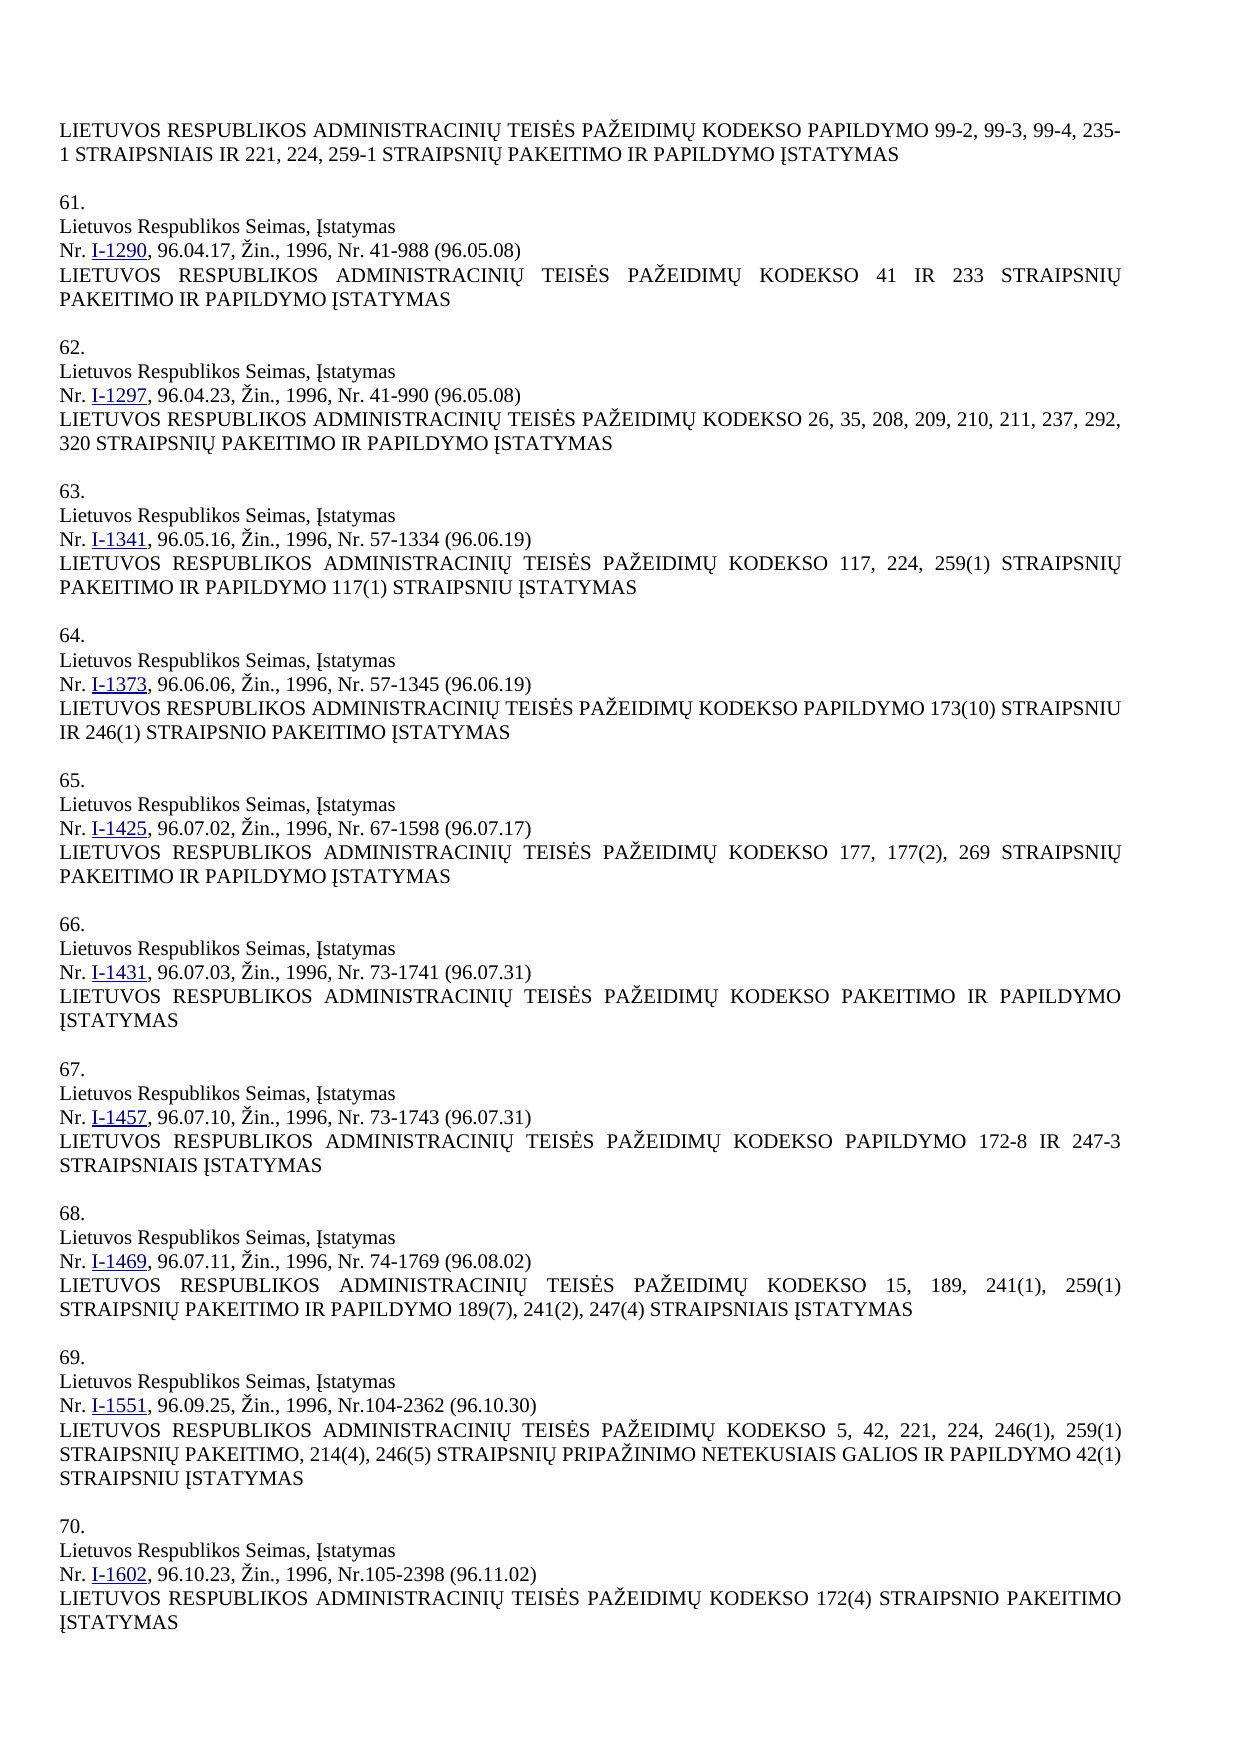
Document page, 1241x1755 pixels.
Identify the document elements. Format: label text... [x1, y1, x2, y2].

text 61. [59, 190, 1122, 214]
text Lietuvos Respublikos Seimas, Įstatymas [59, 1369, 1122, 1393]
text Lietuvos Respublikos Seimas, Įstatymas [59, 359, 1122, 383]
text 64. [59, 623, 1122, 647]
text Lietuvos Respublikos Seimas, Įstatymas [59, 1225, 1122, 1249]
text Lietuvos Respublikos Seimas, Įstatymas [59, 936, 1122, 960]
text LIETUVOS RESPUBLIKOS ADMINISTRACINIŲ TEISĖS PAŽEIDIMŲ KODEKSO PAPILDYMO 99-2, 99-3, 99-4, 235-1 STRAIPSNIAIS IR 221, 224, 259-1 STRAIPSNIŲ PAKEITIMO IR PAPILDYMO ĮSTATYMAS [59, 118, 1122, 166]
text 69. [59, 1345, 1122, 1369]
text Nr. I-1469, 96.07.11, Žin., 1996, Nr. 74-1769 (96.08.02) [59, 1249, 1122, 1273]
text Nr. I-1297, 96.04.23, Žin., 1996, Nr. 41-990 (96.05.08) [59, 383, 1122, 407]
text LIETUVOS RESPUBLIKOS ADMINISTRACINIŲ TEISĖS PAŽEIDIMŲ KODEKSO PAPILDYMO 172-8 IR 247-3 STRAIPSNIAIS ĮSTATYMAS [59, 1129, 1122, 1177]
text LIETUVOS RESPUBLIKOS ADMINISTRACINIŲ TEISĖS PAŽEIDIMŲ KODEKSO 177, 177(2), 269 STRAIPSNIŲ PAKEITIMO IR PAPILDYMO ĮSTATYMAS [59, 840, 1122, 888]
text 65. [59, 768, 1122, 792]
text Lietuvos Respublikos Seimas, Įstatymas [59, 503, 1122, 527]
text 68. [59, 1201, 1122, 1225]
text Lietuvos Respublikos Seimas, Įstatymas [59, 647, 1122, 672]
text 62. [59, 335, 1122, 359]
text Nr. I-1457, 96.07.10, Žin., 1996, Nr. 73-1743 (96.07.31) [59, 1105, 1122, 1129]
text Lietuvos Respublikos Seimas, Įstatymas [59, 792, 1122, 816]
text Lietuvos Respublikos Seimas, Įstatymas [59, 214, 1122, 238]
text Lietuvos Respublikos Seimas, Įstatymas [59, 1538, 1122, 1562]
text 63. [59, 479, 1122, 503]
text Nr. I-1431, 96.07.03, Žin., 1996, Nr. 73-1741 (96.07.31) [59, 960, 1122, 984]
text 70. [59, 1514, 1122, 1538]
text Nr. I-1551, 96.09.25, Žin., 1996, Nr.104-2362 (96.10.30) [59, 1393, 1122, 1417]
text 67. [59, 1057, 1122, 1081]
text LIETUVOS RESPUBLIKOS ADMINISTRACINIŲ TEISĖS PAŽEIDIMŲ KODEKSO 15, 189, 241(1), 259(1) STRAIPSNIŲ PAKEITIMO IR PAPILDYMO 189(7), 241(2), 247(4) STRAIPSNIAIS ĮSTATYMAS [59, 1273, 1122, 1321]
text Nr. I-1373, 96.06.06, Žin., 1996, Nr. 57-1345 (96.06.19) [59, 672, 1122, 696]
text LIETUVOS RESPUBLIKOS ADMINISTRACINIŲ TEISĖS PAŽEIDIMŲ KODEKSO PAPILDYMO 173(10) STRAIPSNIU IR 246(1) STRAIPSNIO PAKEITIMO ĮSTATYMAS [59, 696, 1122, 744]
text LIETUVOS RESPUBLIKOS ADMINISTRACINIŲ TEISĖS PAŽEIDIMŲ KODEKSO 26, 35, 208, 209, 210, 211, 237, 292, 320 STRAIPSNIŲ PAKEITIMO IR PAPILDYMO ĮSTATYMAS [59, 407, 1122, 455]
text Lietuvos Respublikos Seimas, Įstatymas [59, 1081, 1122, 1105]
text Nr. I-1341, 96.05.16, Žin., 1996, Nr. 57-1334 (96.06.19) [59, 527, 1122, 551]
text LIETUVOS RESPUBLIKOS ADMINISTRACINIŲ TEISĖS PAŽEIDIMŲ KODEKSO 5, 42, 221, 224, 246(1), 259(1) STRAIPSNIŲ PAKEITIMO, 214(4), 246(5) STRAIPSNIŲ PRIPAŽINIMO NETEKUSIAIS GALIOS IR PAPILDYMO 42(1) STRAIPSNIU ĮSTATYMAS [59, 1417, 1122, 1490]
text Nr. I-1290, 96.04.17, Žin., 1996, Nr. 41-988 (96.05.08) [59, 238, 1122, 262]
text LIETUVOS RESPUBLIKOS ADMINISTRACINIŲ TEISĖS PAŽEIDIMŲ KODEKSO 117, 224, 259(1) STRAIPSNIŲ PAKEITIMO IR PAPILDYMO 117(1) STRAIPSNIU ĮSTATYMAS [59, 551, 1122, 599]
text Nr. I-1602, 96.10.23, Žin., 1996, Nr.105-2398 (96.11.02) [59, 1562, 1122, 1586]
text LIETUVOS RESPUBLIKOS ADMINISTRACINIŲ TEISĖS PAŽEIDIMŲ KODEKSO PAKEITIMO IR PAPILDYMO ĮSTATYMAS [59, 984, 1122, 1032]
text Nr. I-1425, 96.07.02, Žin., 1996, Nr. 67-1598 (96.07.17) [59, 816, 1122, 840]
text LIETUVOS RESPUBLIKOS ADMINISTRACINIŲ TEISĖS PAŽEIDIMŲ KODEKSO 172(4) STRAIPSNIO PAKEITIMO ĮSTATYMAS [59, 1586, 1122, 1634]
text LIETUVOS RESPUBLIKOS ADMINISTRACINIŲ TEISĖS PAŽEIDIMŲ KODEKSO 41 IR 233 STRAIPSNIŲ PAKEITIMO IR PAPILDYMO ĮSTATYMAS [59, 262, 1122, 311]
text 66. [59, 912, 1122, 936]
